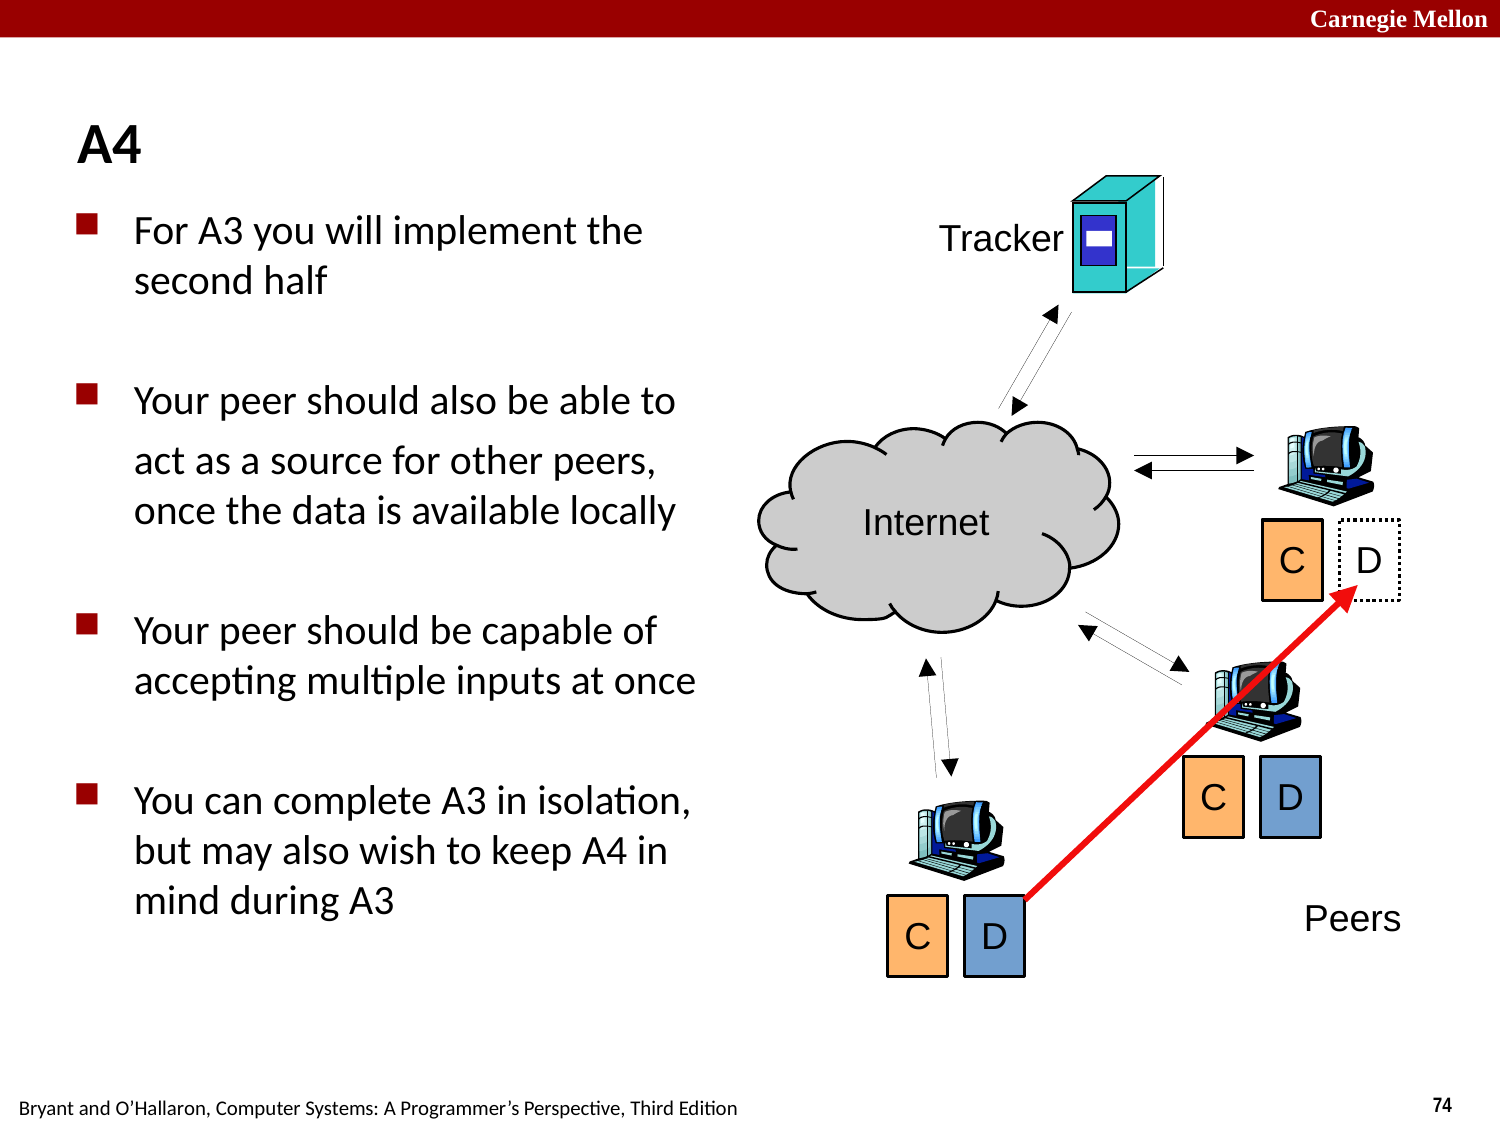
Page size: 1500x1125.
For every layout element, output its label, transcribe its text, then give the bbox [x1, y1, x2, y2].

chart [908, 800, 1007, 881]
title A4 [62, 93, 1297, 188]
text_box Peers [1247, 880, 1458, 956]
text_box Internet [758, 422, 1119, 633]
text_box [1072, 175, 1160, 294]
chart [1278, 425, 1376, 507]
text_box D [1339, 519, 1400, 601]
list For A3 you will implement the second half Your peer should also be able to act as a source for other peers, once the data is available locally Your peer should be capable of accepting multiple inputs at once You can complete A3 in isolation, but may also wish to keep A4 in mind during A3 [62, 195, 1358, 631]
text_box C [1262, 519, 1323, 601]
text_box D [1260, 756, 1321, 838]
text_box Tracker [896, 200, 1107, 276]
text_box C [1183, 756, 1244, 838]
chart [1205, 660, 1272, 724]
text_box C [887, 895, 948, 977]
chart [1205, 660, 1303, 742]
text_box D [964, 895, 1025, 977]
